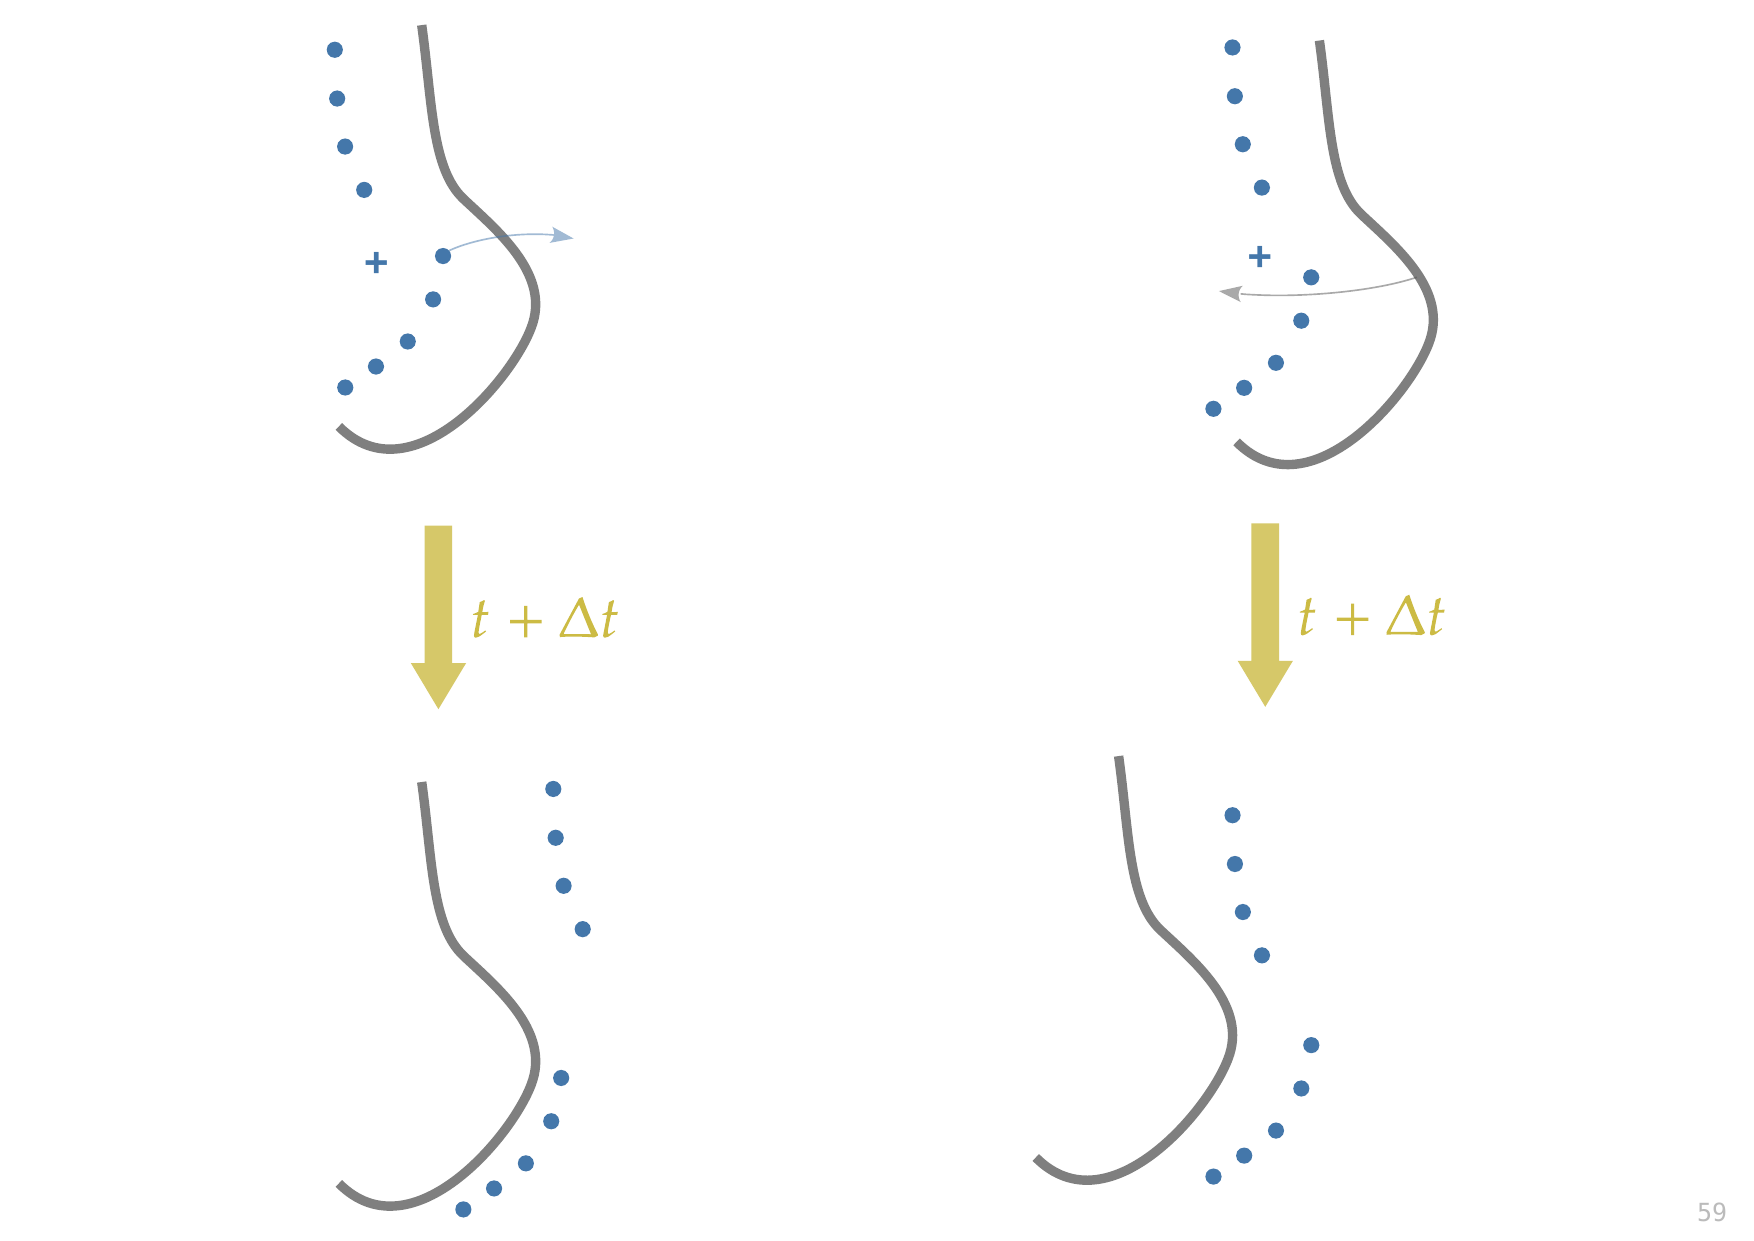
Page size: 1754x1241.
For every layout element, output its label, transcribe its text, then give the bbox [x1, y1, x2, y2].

text_box [1226, 88, 1243, 105]
text_box [1205, 400, 1222, 417]
text_box [574, 921, 591, 938]
text_box [1299, 597, 1316, 636]
text_box [425, 291, 442, 308]
text_box [1336, 603, 1369, 636]
text_box [337, 138, 354, 155]
text_box [1267, 354, 1285, 371]
text_box [559, 597, 598, 638]
text_box [1234, 136, 1251, 153]
text_box [1236, 379, 1253, 396]
text_box [410, 525, 467, 710]
text_box [399, 333, 416, 350]
text_box [1253, 947, 1271, 964]
text_box [356, 181, 373, 199]
text_box [1236, 1147, 1253, 1164]
text_box [547, 829, 564, 846]
text_box [1237, 523, 1293, 707]
text_box [367, 358, 385, 375]
text_box [1293, 312, 1310, 329]
text_box [1226, 855, 1244, 873]
text_box [1224, 807, 1241, 824]
text_box [545, 780, 562, 798]
text_box [329, 90, 346, 107]
text_box [1386, 594, 1425, 636]
text_box [555, 877, 572, 894]
text_box + [1232, 218, 1289, 278]
text_box [337, 379, 354, 396]
text_box [1303, 269, 1320, 286]
text_box [1429, 597, 1445, 636]
text_box [1253, 179, 1271, 196]
text_box [510, 605, 542, 638]
text_box [517, 1155, 534, 1172]
text_box [602, 600, 618, 638]
text_box [472, 600, 489, 638]
text_box [326, 41, 343, 58]
text_box [455, 1201, 472, 1218]
text_box [1205, 1168, 1222, 1185]
text_box [1303, 1037, 1320, 1054]
text_box [1293, 1080, 1310, 1097]
text_box [485, 1180, 503, 1197]
text_box [434, 247, 452, 265]
text_box + [349, 224, 406, 284]
text_box [553, 1069, 570, 1087]
text_box [543, 1113, 560, 1130]
text_box [1224, 39, 1241, 56]
text_box [1234, 903, 1251, 921]
text_box [1267, 1122, 1285, 1139]
